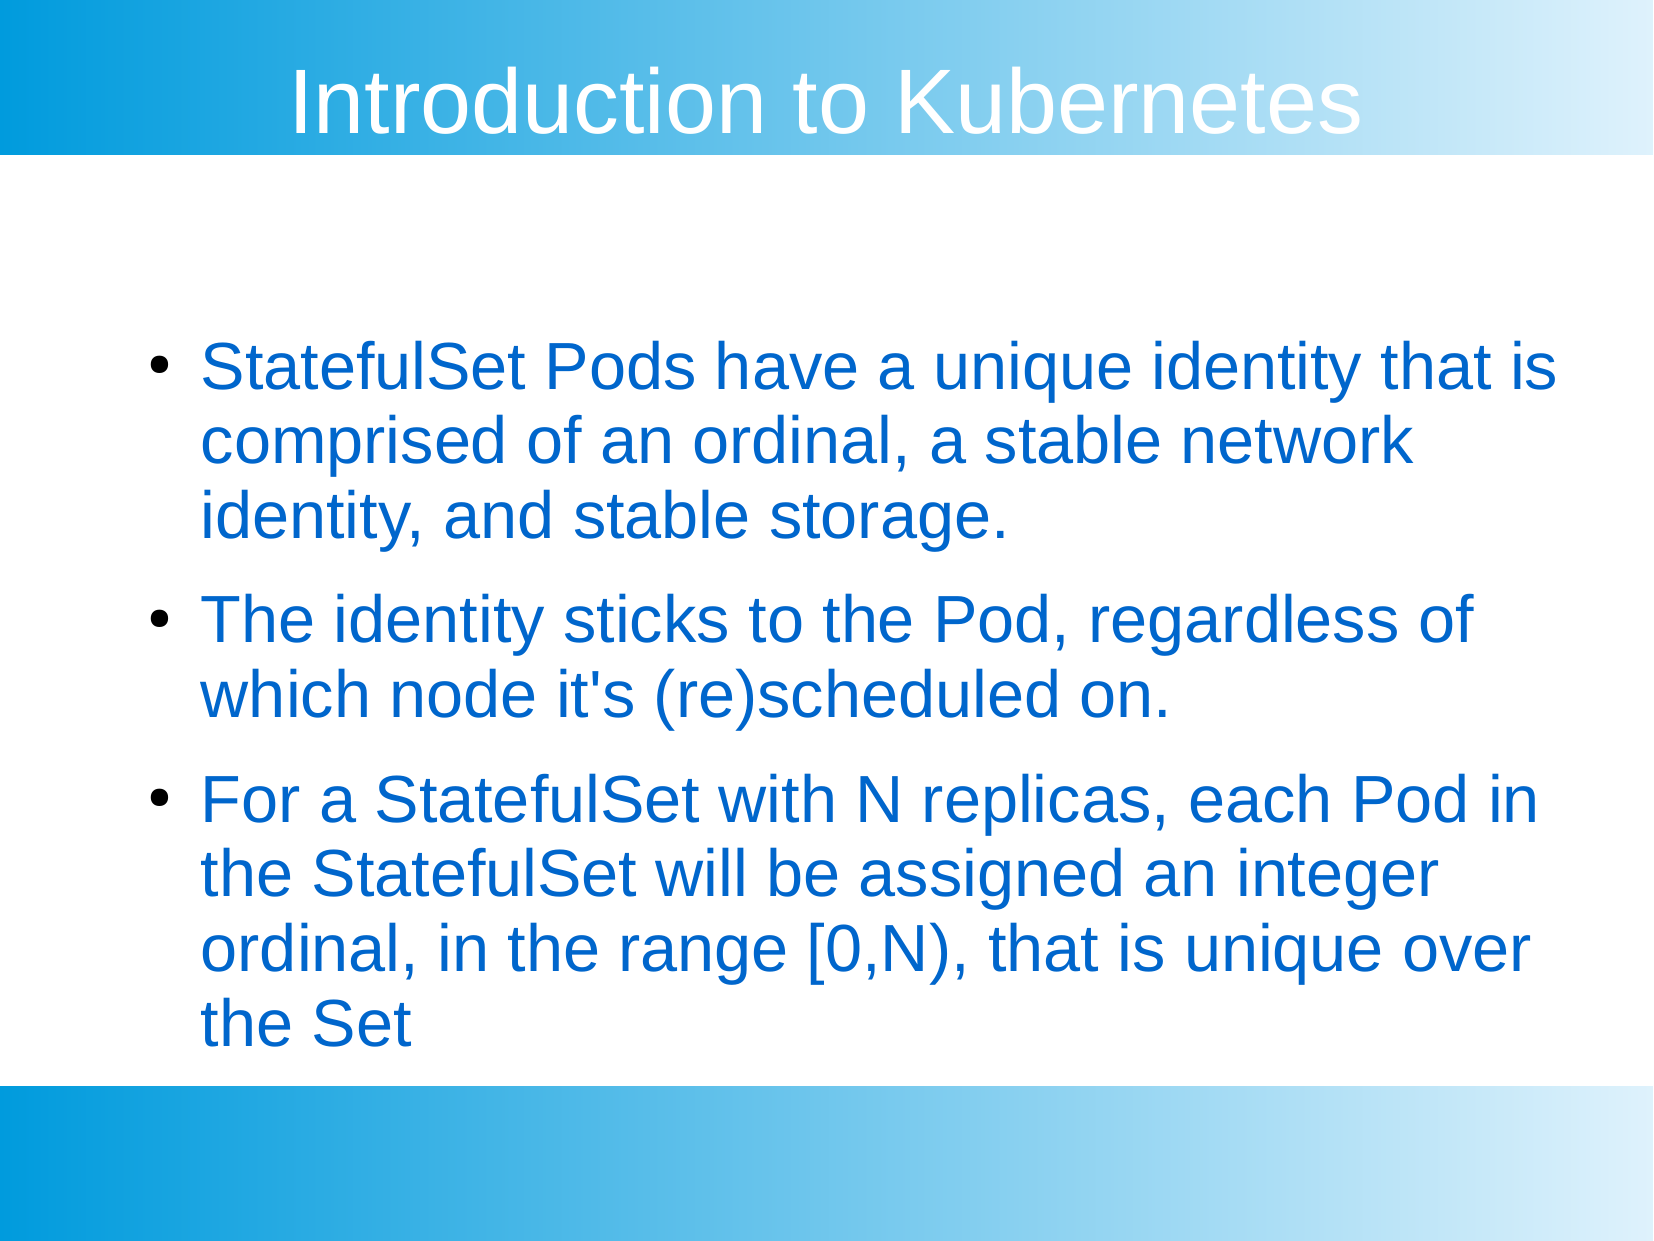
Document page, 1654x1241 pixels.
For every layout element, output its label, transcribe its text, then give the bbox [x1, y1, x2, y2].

title Introduction to Kubernetes [82, 49, 1571, 155]
list StatefulSet Pods have a unique identity that is comprised of an ordinal, a stable network identity, and stable storage. The identity sticks to the Pod, regardless of which node it's (re)scheduled on. For a StatefulSet with N replicas, each Pod in the StatefulSet will be assigned an integer ordinal, in the range [0,N), that is unique over the Set [129, 224, 1619, 691]
